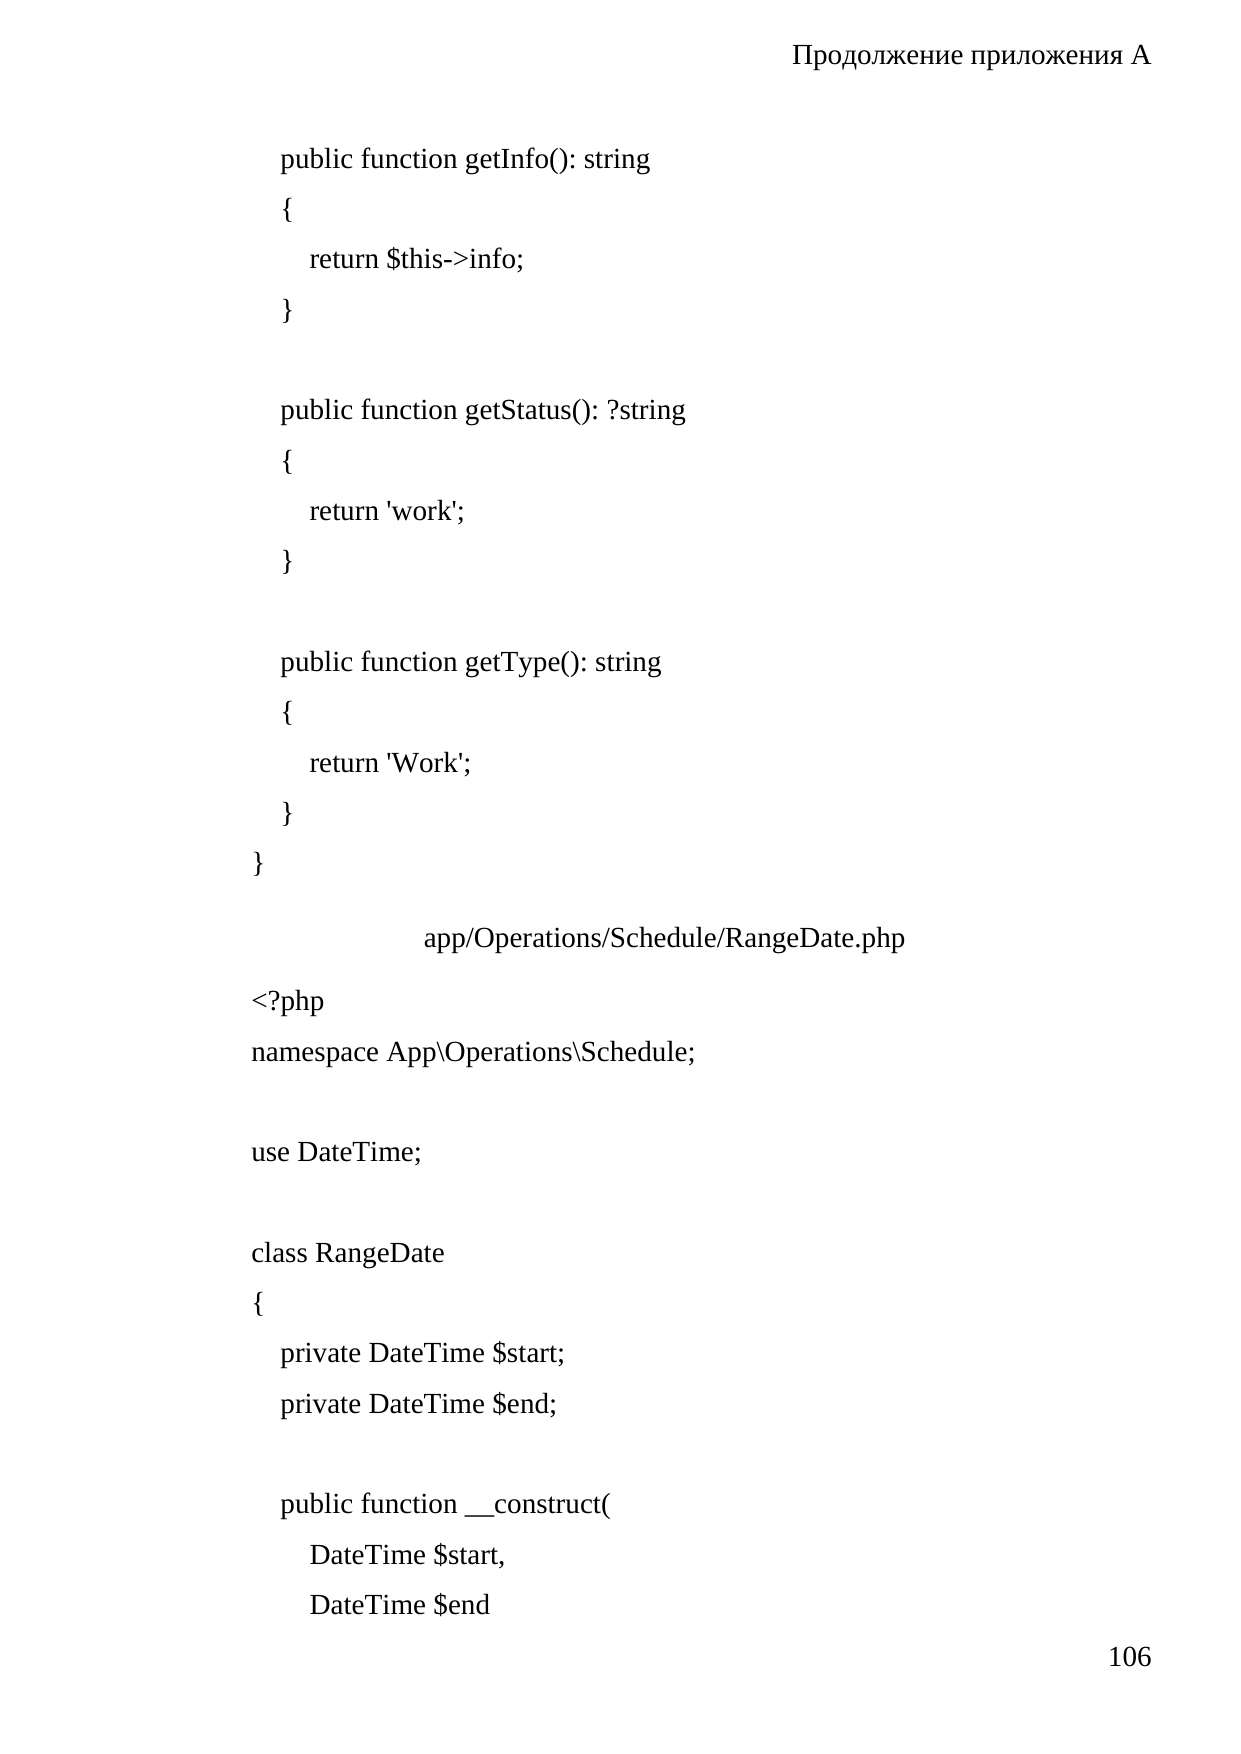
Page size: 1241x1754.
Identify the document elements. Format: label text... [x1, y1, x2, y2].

subtitle app/Operations/Schedule/RangeDate.php [177, 921, 1152, 954]
text return 'Work'; [177, 745, 1152, 778]
text public function getInfo(): string [177, 141, 1152, 174]
text public function getType(): string [177, 644, 1152, 678]
text return 'work'; [177, 493, 1152, 527]
text DateTime $end [177, 1587, 1152, 1621]
text } [177, 795, 1152, 828]
text private DateTime $start; [177, 1336, 1152, 1369]
text use DateTime; [177, 1134, 1152, 1168]
text { [177, 1285, 1152, 1319]
text return $this->info; [177, 242, 1152, 275]
text public function getStatus(): ?string [177, 392, 1152, 426]
text { [177, 443, 1152, 476]
text private DateTime $end; [177, 1386, 1152, 1419]
text class RangeDate [177, 1235, 1152, 1268]
text { [177, 694, 1152, 728]
text DateTime $start, [177, 1537, 1152, 1570]
text } [177, 292, 1152, 325]
text namespace App\Operations\Schedule; [177, 1034, 1152, 1067]
text } [177, 543, 1152, 577]
text <?php [177, 983, 1152, 1017]
text public function __construct( [177, 1487, 1152, 1520]
text { [177, 191, 1152, 225]
text } [177, 845, 1152, 879]
